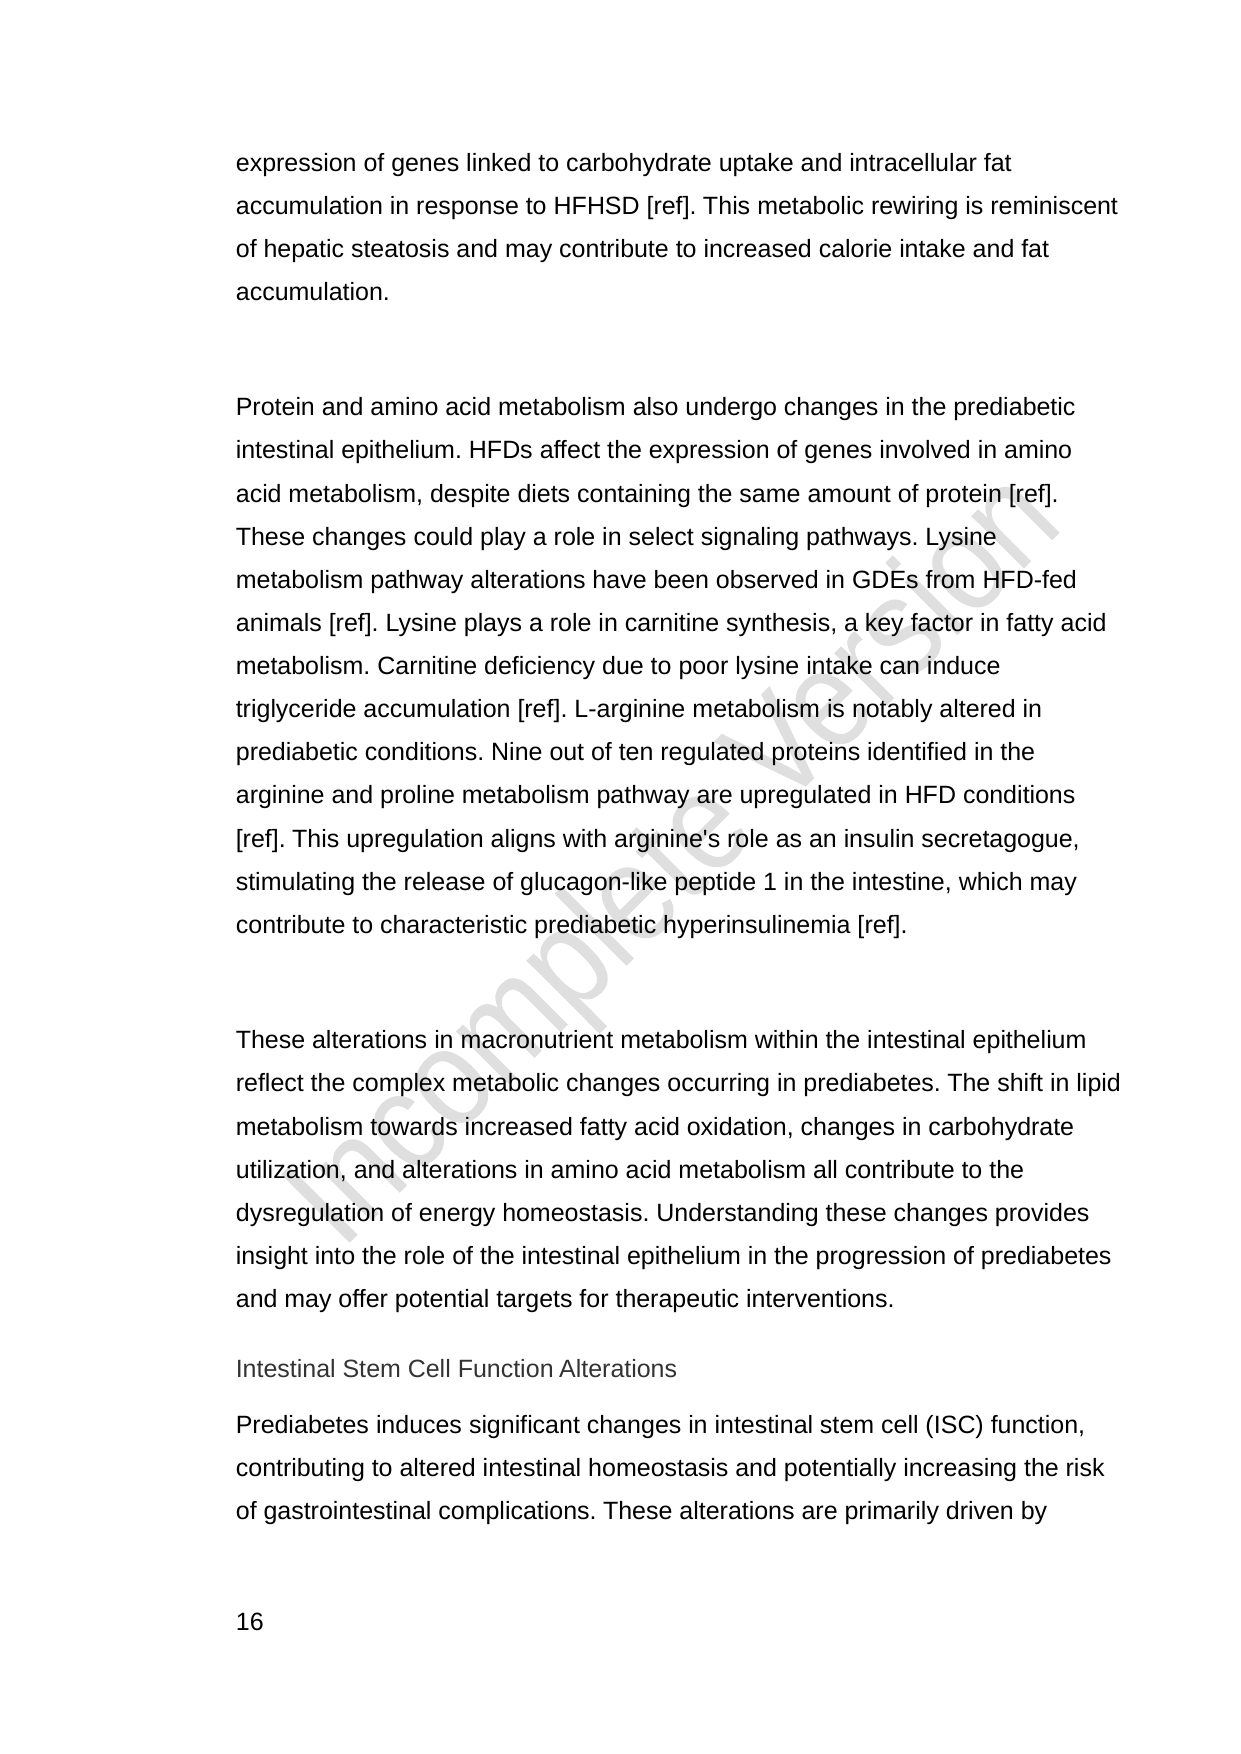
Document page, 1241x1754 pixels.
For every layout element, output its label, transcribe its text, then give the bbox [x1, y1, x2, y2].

subtitle Intestinal Stem Cell Function Alterations [236, 1354, 1122, 1383]
text Protein and amino acid metabolism also undergo changes in the prediabetic intestinal epithelium. HFDs affect the expression of genes involved in amino acid metabolism, despite diets containing the same amount of protein [ref]. These changes could play a role in select signaling pathways. Lysine metabolism pathway alterations have been observed in GDEs from HFD-fed animals [ref]. Lysine plays a role in carnitine synthesis, a key factor in fatty acid metabolism. Carnitine deficiency due to poor lysine intake can induce triglyceride accumulation [ref]. L-arginine metabolism is notably altered in prediabetic conditions. Nine out of ten regulated proteins identified in the arginine and proline metabolism pathway are upregulated in HFD conditions [ref]. This upregulation aligns with arginine's role as an insulin secretagogue, stimulating the release of glucagon-like peptide 1 in the intestine, which may contribute to characteristic prediabetic hyperinsulinemia [ref]. [236, 392, 1122, 939]
text These alterations in macronutrient metabolism within the intestinal epithelium reflect the complex metabolic changes occurring in prediabetes. The shift in lipid metabolism towards increased fatty acid oxidation, changes in carbohydrate utilization, and alterations in amino acid metabolism all contribute to the dysregulation of energy homeostasis. Understanding these changes provides insight into the role of the intestinal epithelium in the progression of prediabetes and may offer potential targets for therapeutic interventions. [236, 1025, 1122, 1313]
text Prediabetes induces significant changes in intestinal stem cell (ISC) function, contributing to altered intestinal homeostasis and potentially increasing the risk of gastrointestinal complications. These alterations are primarily driven by [236, 1410, 1122, 1525]
text expression of genes linked to carbohydrate uptake and intracellular fat accumulation in response to HFHSD [ref]. This metabolic rewiring is reminiscent of hepatic steatosis and may contribute to increased calorie intake and fat accumulation. [236, 148, 1122, 306]
